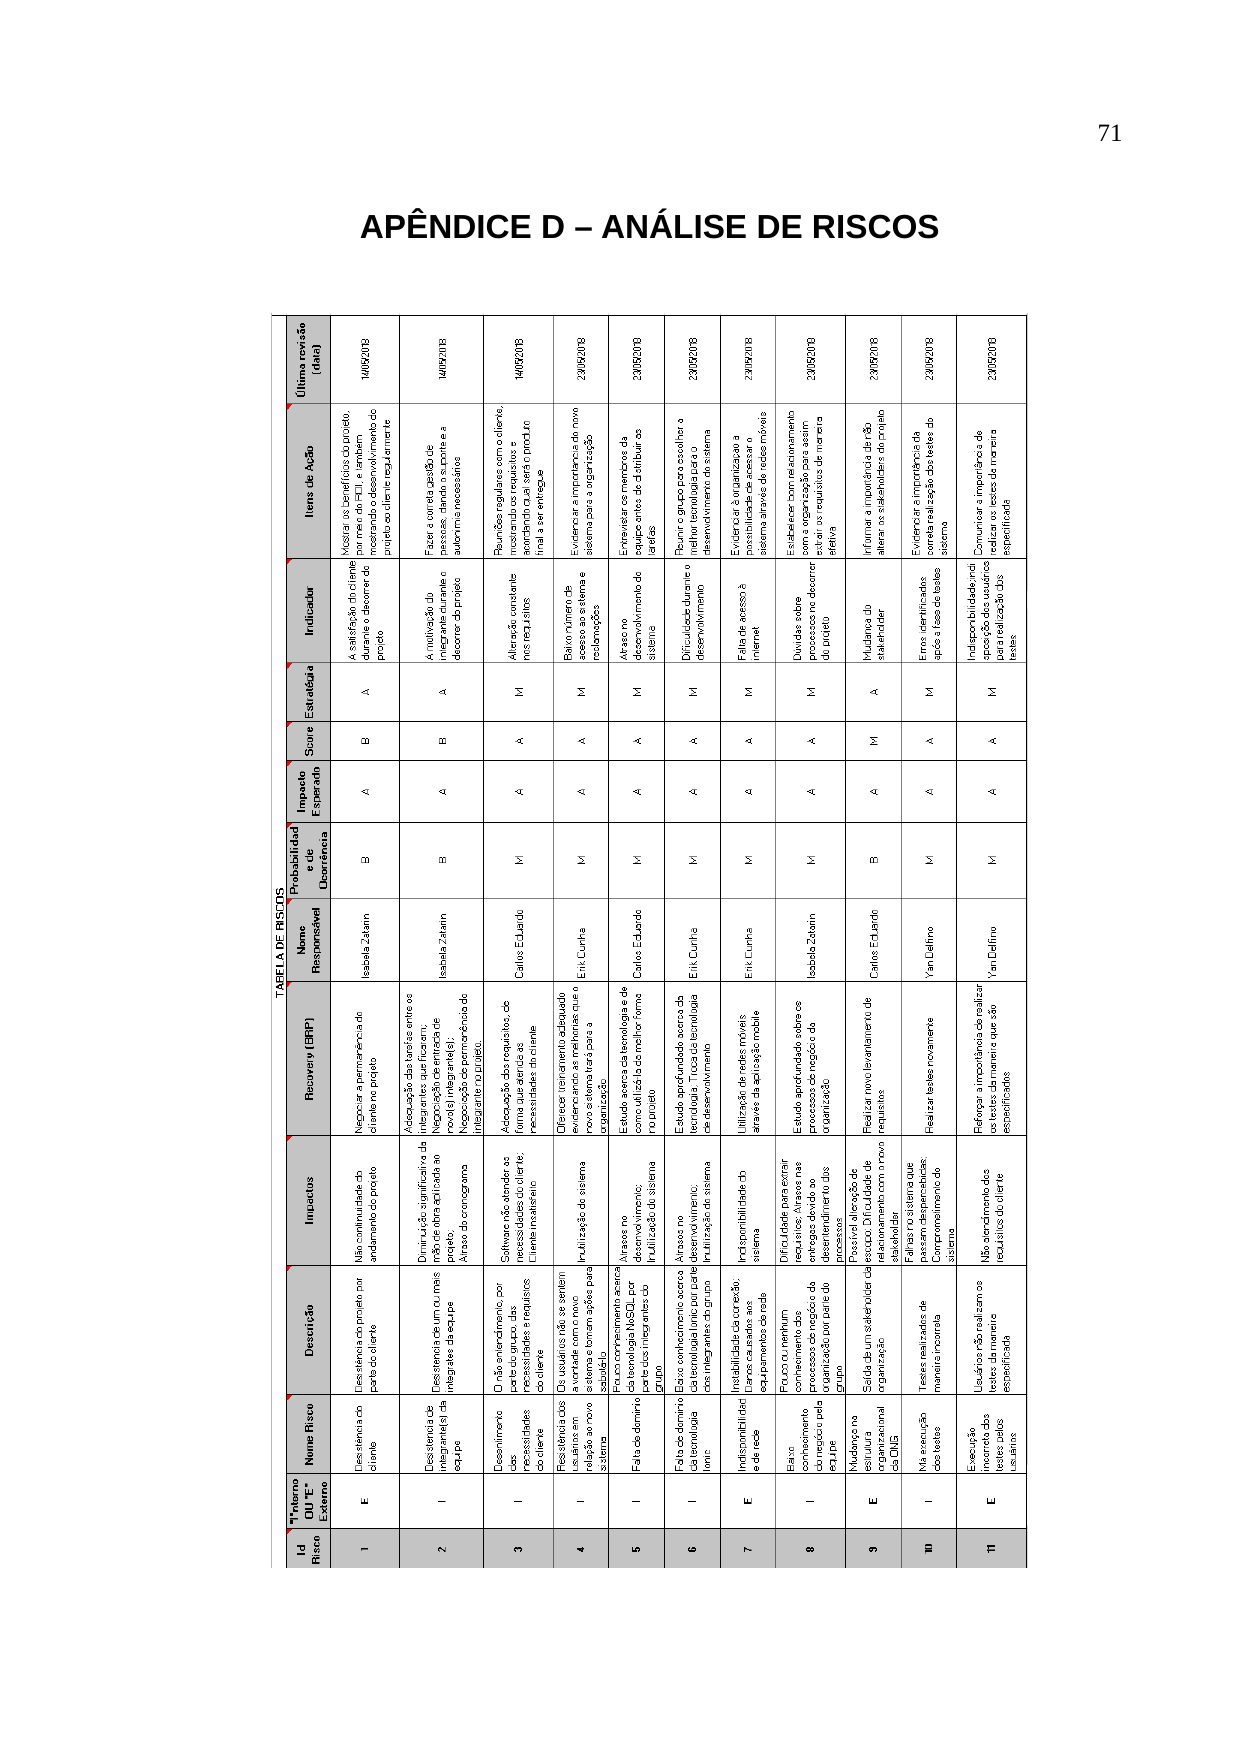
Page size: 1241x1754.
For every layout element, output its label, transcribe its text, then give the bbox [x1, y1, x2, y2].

subtitle apêndice d – análise de riscos [177, 207, 1122, 245]
picture [271, 313, 1028, 1568]
